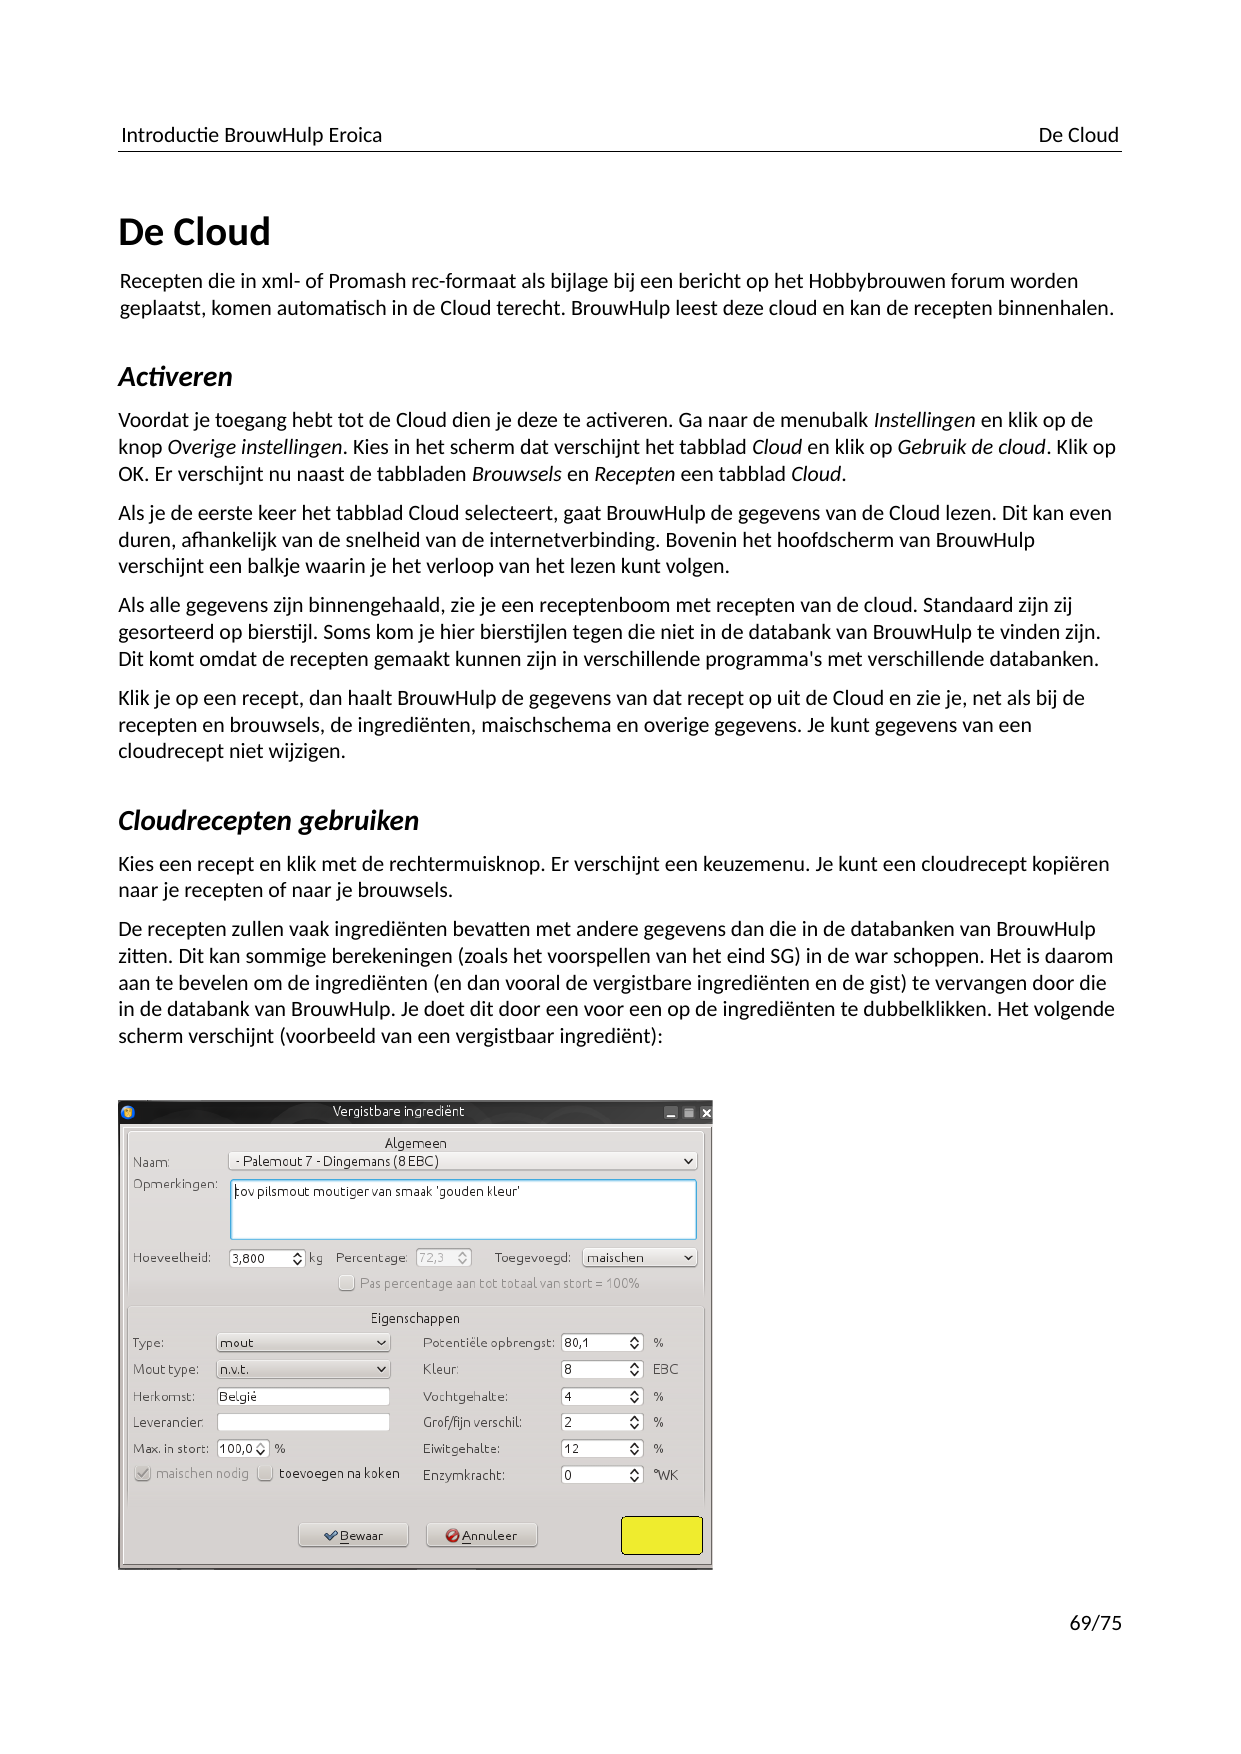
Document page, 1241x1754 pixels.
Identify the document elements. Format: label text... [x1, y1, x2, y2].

text Voordat je toegang hebt tot de Cloud dien je deze te activeren. Ga naar de menubalk Instellingen en klik op de knop Overige instellingen. Kies in het scherm dat verschijnt het tabblad Cloud en klik op Gebruik de cloud. Klik op OK. Er verschijnt nu naast de tabbladen Brouwsels en Recepten een tabblad Cloud. [118, 407, 1122, 487]
text Klik je op een recept, dan haalt BrouwHulp de gegevens van dat recept op uit de Cloud en zie je, net als bij de recepten en brouwsels, de ingrediënten, maischschema en overige gegevens. Je kunt gegevens van een cloudrecept niet wijzigen. [118, 684, 1122, 764]
text Als je de eerste keer het tabblad Cloud selecteert, gaat BrouwHulp de gegevens van de Cloud lezen. Dit kan even duren, afhankelijk van de snelheid van de internetverbinding. Bovenin het hoofdscherm van BrouwHulp verschijnt een balkje waarin je het verloop van het lezen kunt volgen. [118, 499, 1122, 579]
subtitle De Cloud [118, 205, 1122, 255]
text Als alle gegevens zijn binnengehaald, zie je een receptenboom met recepten van de cloud. Standaard zijn zij gesorteerd op bierstijl. Soms kom je hier bierstijlen tegen die niet in de databank van BrouwHulp te vinden zijn. Dit komt omdat de recepten gemaakt kunnen zijn in verschillende programma's met verschillende databanken. [118, 592, 1122, 672]
text De recepten zullen vaak ingrediënten bevatten met andere gegevens dan die in de databanken van BrouwHulp zitten. Dit kan sommige berekeningen (zoals het voorspellen van het eind SG) in de war schoppen. Het is daarom aan te bevelen om de ingrediënten (en dan vooral de vergistbare ingrediënten en de gist) te vervangen door die in de databank van BrouwHulp. Je doet dit door een voor een op de ingrediënten te dubbelklikken. Het volgende scherm verschijnt (voorbeeld van een vergistbaar ingrediënt): [118, 916, 1122, 1049]
text Recepten die in xml- of Promash rec-formaat als bijlage bij een bericht op het Hobbybrouwen forum worden geplaatst, komen automatisch in de Cloud terecht. BrouwHulp leest deze cloud en kan de recepten binnenhalen. [119, 268, 1122, 321]
subtitle Activeren [118, 358, 1122, 394]
text Kies een recept en klik met de rechtermuisknop. Er verschijnt een keuzemenu. Je kunt een cloudrecept kopiëren naar je recepten of naar je brouwsels. [118, 850, 1122, 903]
picture [118, 1100, 713, 1570]
subtitle Cloudrecepten gebruiken [118, 802, 1122, 837]
